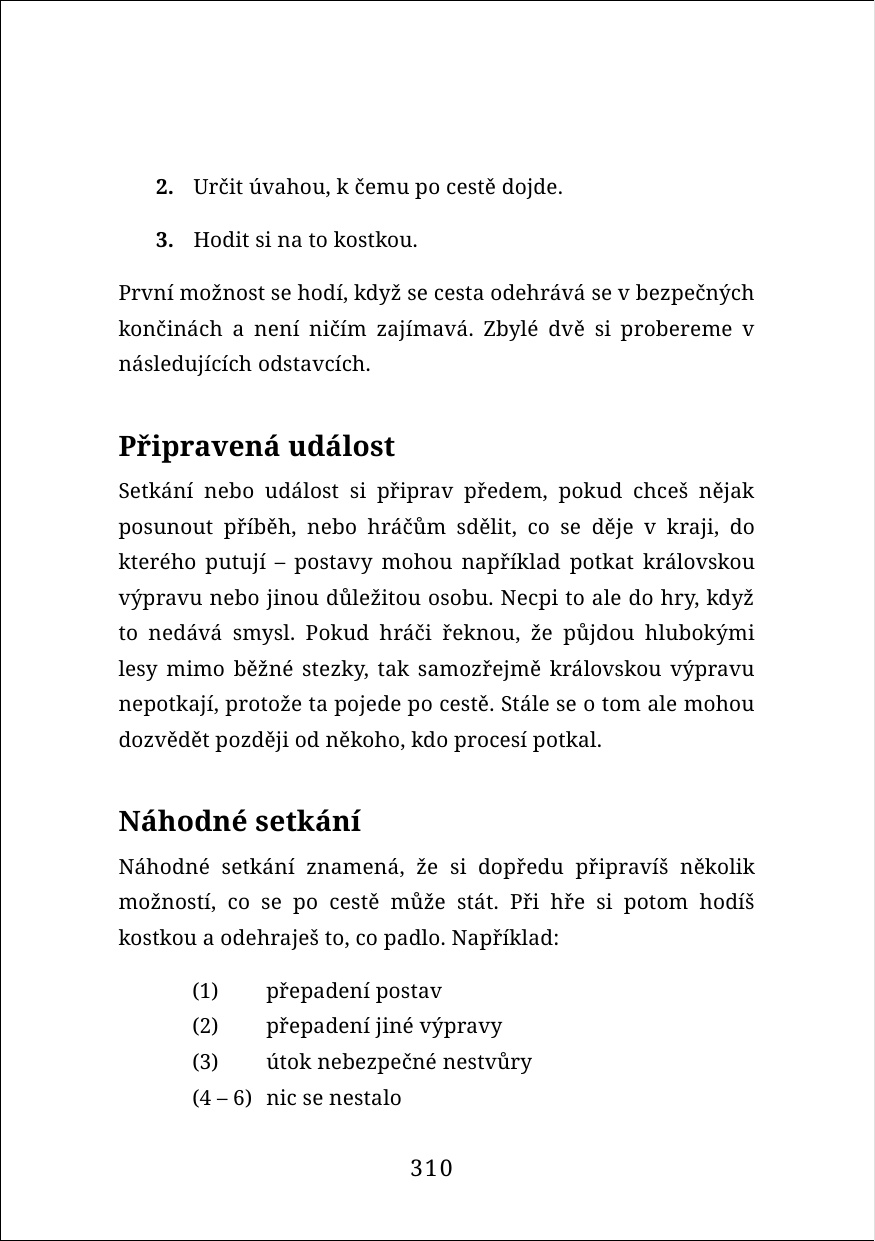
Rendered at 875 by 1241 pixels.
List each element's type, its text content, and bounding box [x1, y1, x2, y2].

subtitle Připravená událost [118, 426, 756, 464]
list Určit úvahou, k čemu po cestě dojde. [156, 172, 756, 200]
text První možnost se hodí, když se cesta odehrává se v bezpečných končinách a není ničím zajímavá. Zbylé dvě si probereme v následujících odstavcích. [118, 278, 756, 378]
text Setkání nebo událost si připrav předem, pokud chceš nějak posunout příběh, nebo hráčům sdělit, co se děje v kraji, do kterého putují – postavy mohou například potkat královskou výpravu nebo jinou důležitou osobu. Necpi to ale do hry, když to nedává smysl. Pokud hráči řeknou, že půjdou hlubokými lesy mimo běžné stezky, tak samozřejmě královskou výpravu nepotkají, protože ta pojede po cestě. Stále se o tom ale mohou dozvědět později od někoho, kdo procesí potkal. [118, 476, 756, 753]
text (1) přepadení postav (2) přepadení jiné výpravy (3) útok nebezpečné nestvůry (4 – 6) nic se nestalo [192, 976, 756, 1111]
list Hodit si na to kostkou. [156, 225, 756, 253]
text Náhodné setkání znamená, že si dopředu připravíš několik možností, co se po cestě může stát. Při hře si potom hodíš kostkou a odehraješ to, co padlo. Například: [118, 852, 756, 951]
subtitle Náhodné setkání [118, 802, 756, 840]
